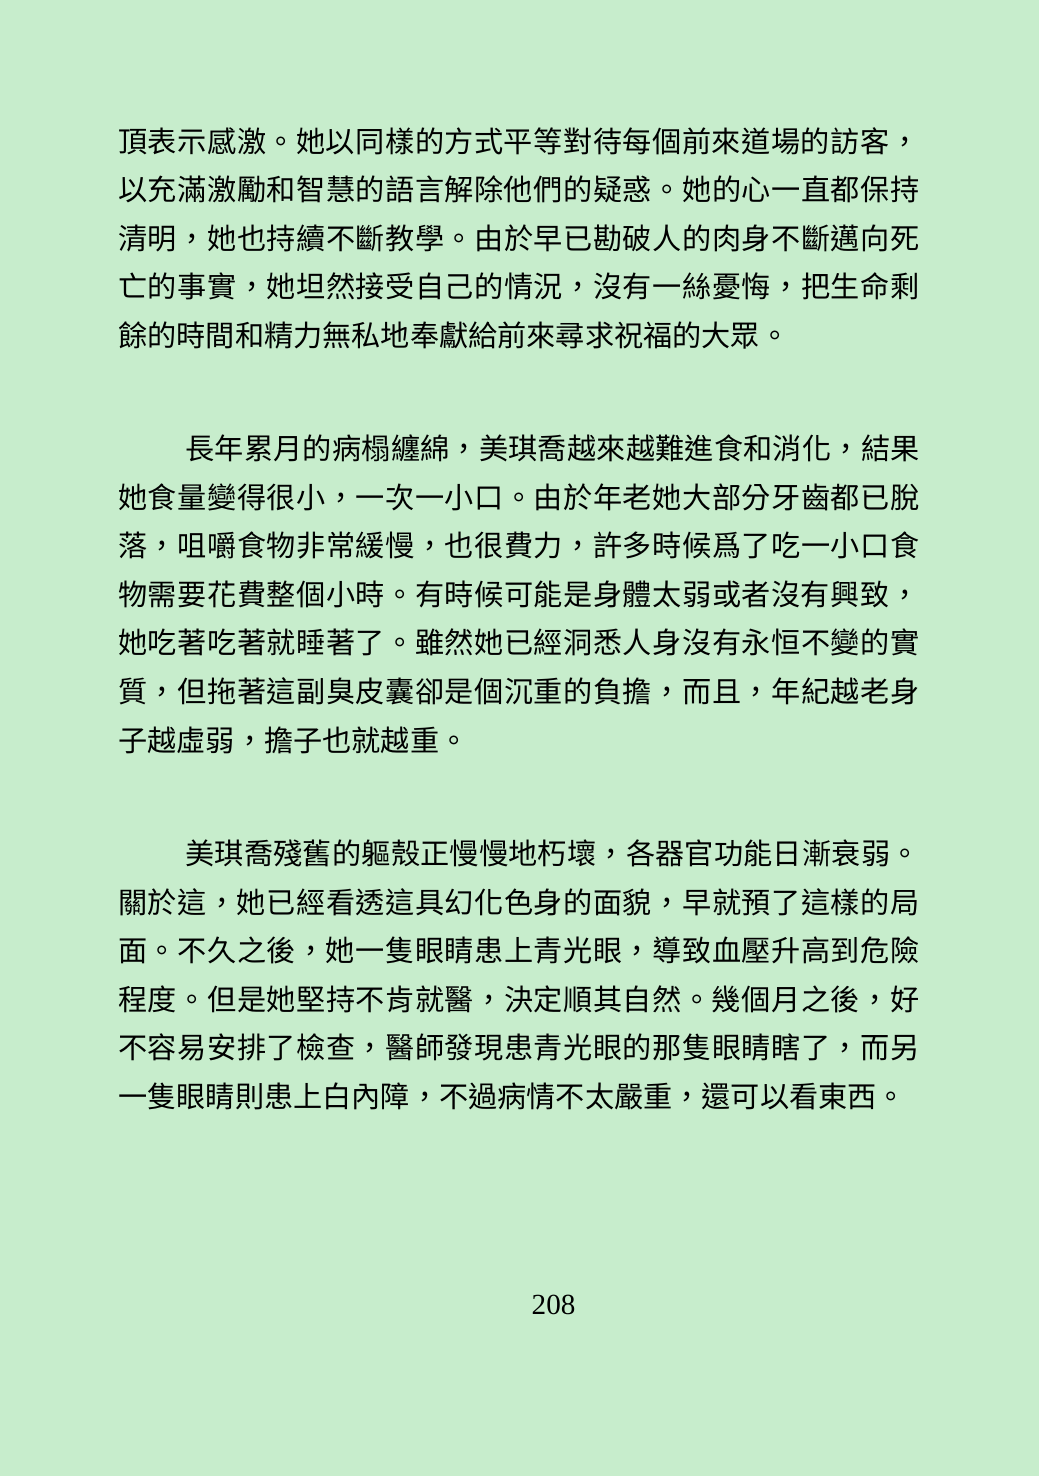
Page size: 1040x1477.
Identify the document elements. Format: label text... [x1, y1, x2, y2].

text 頂表示感激。她以同樣的方式平等對待每個前來道場的訪客，以充滿激勵和智慧的語言解除他們的疑惑。她的心一直都保持清明，她也持續不斷教學。由於早已勘破人的肉身不斷邁向死亡的事實，她坦然接受自己的情況，沒有一絲憂悔，把生命剩餘的時間和精力無私地奉獻給前來尋求祝福的大眾。 [118, 118, 921, 354]
text 長年累月的病榻纏綿，美琪喬越來越難進食和消化，結果她食量變得很小，一次一小口。由於年老她大部分牙齒都已脫落，咀嚼食物非常緩慢，也很費力，許多時候爲了吃一小口食物需要花費整個小時。有時候可能是身體太弱或者沒有興致，她吃著吃著就睡著了。雖然她已經洞悉人身沒有永恒不變的實質，但拖著這副臭皮囊卻是個沉重的負擔，而且，年紀越老身子越虛弱，擔子也就越重。 [118, 426, 921, 759]
text 美琪喬殘舊的軀殼正慢慢地朽壞，各器官功能日漸衰弱。關於這，她已經看透這具幻化色身的面貌，早就預了這樣的局面。不久之後，她一隻眼睛患上青光眼，導致血壓升高到危險程度。但是她堅持不肯就醫，決定順其自然。幾個月之後，好不容易安排了檢查，醫師發現患青光眼的那隻眼睛瞎了，而另一隻眼睛則患上白內障，不過病情不太嚴重，還可以看東西。 [118, 831, 921, 1116]
